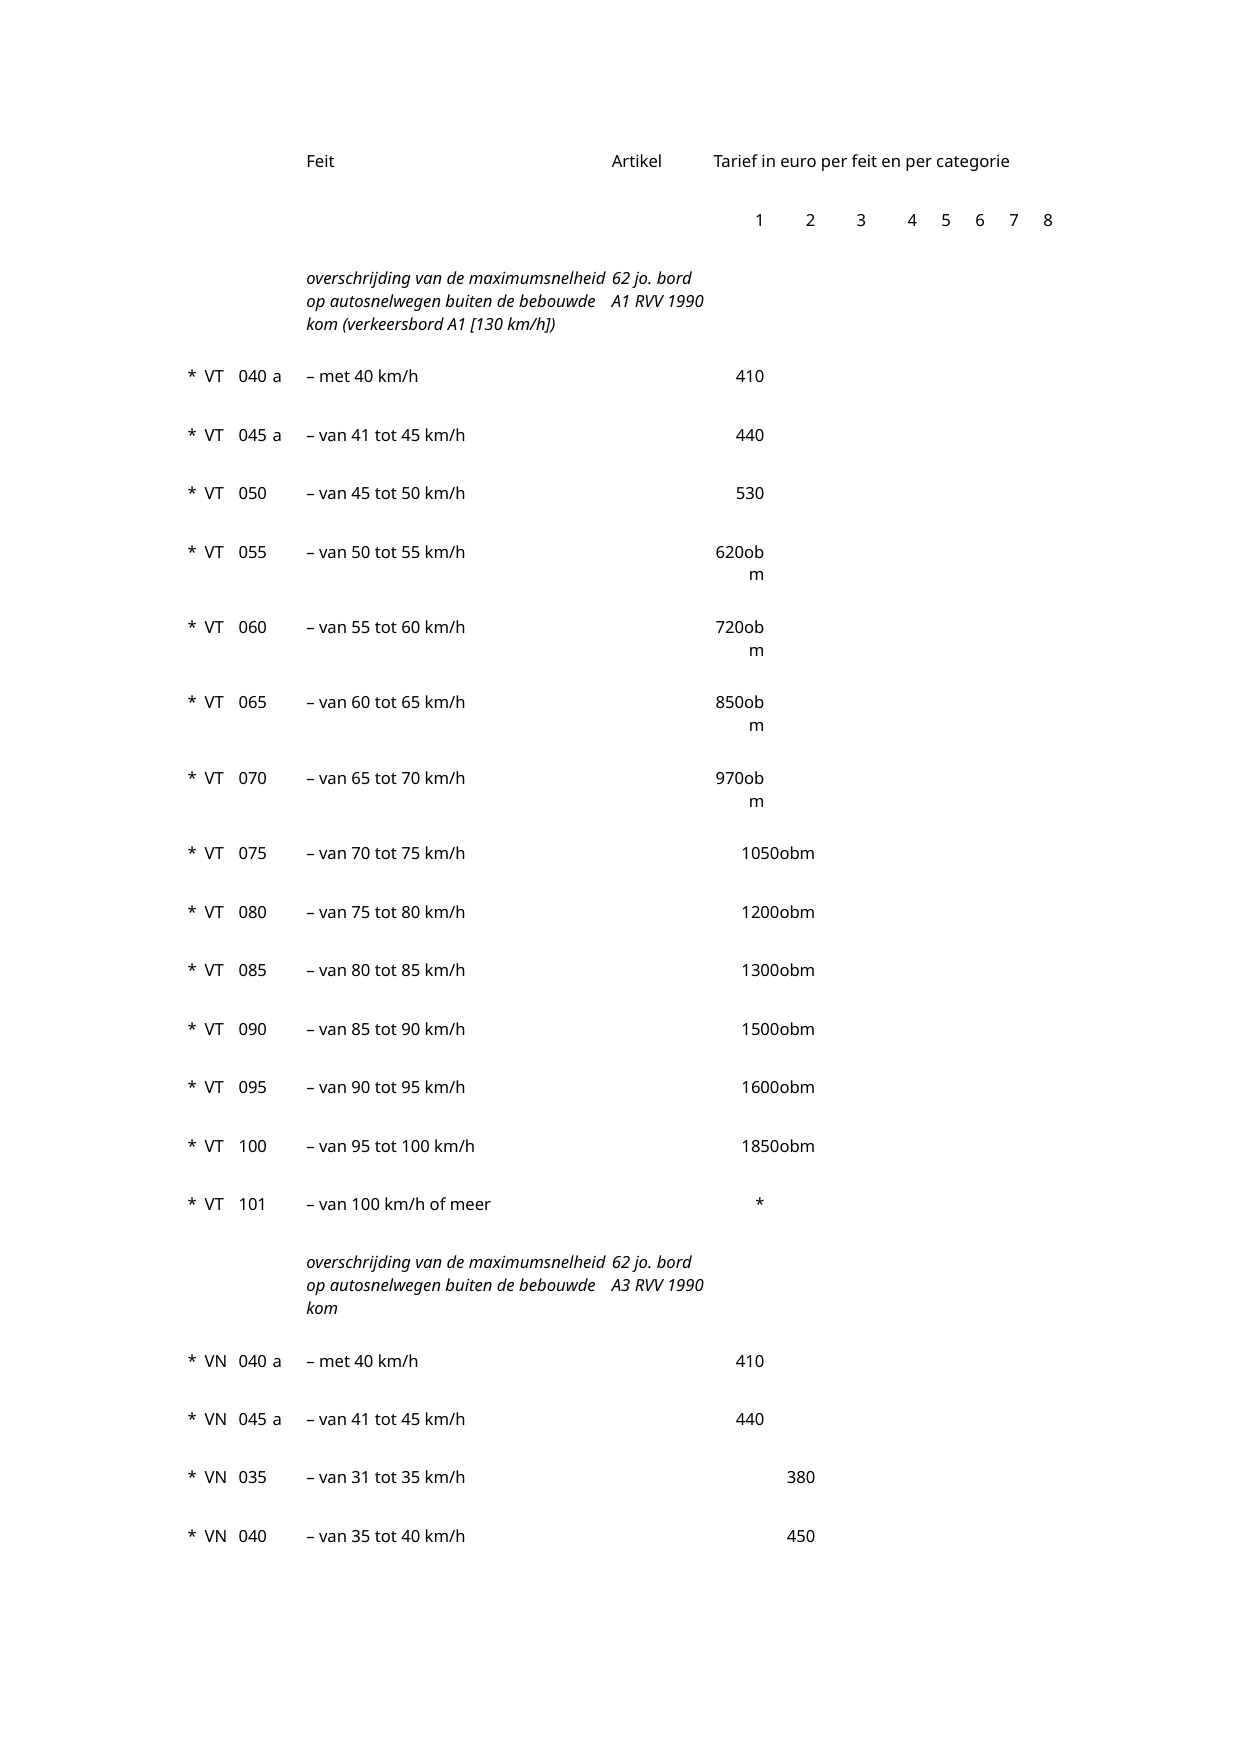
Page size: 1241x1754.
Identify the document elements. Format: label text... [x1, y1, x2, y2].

table_cell 5 [917, 209, 951, 267]
table_cell [764, 365, 815, 423]
table_cell [204, 267, 238, 365]
table_cell [866, 365, 917, 423]
table_cell [985, 424, 1019, 482]
table_cell * [188, 1076, 204, 1134]
table_cell [612, 482, 713, 540]
table_cell [1019, 1193, 1053, 1251]
table_cell 080 [238, 900, 272, 959]
table_cell * [188, 1525, 204, 1583]
table_cell [951, 900, 985, 959]
table_cell [815, 1408, 866, 1466]
table_cell 440 [713, 1408, 764, 1466]
table_cell * [188, 691, 204, 767]
table_cell 050 [238, 482, 272, 540]
table_cell [917, 365, 951, 423]
table_cell * [188, 1349, 204, 1408]
table_cell 720obm [713, 616, 764, 691]
table_cell [764, 424, 815, 482]
table_cell 3 [815, 209, 866, 267]
table_cell * [188, 1466, 204, 1524]
table_cell [272, 959, 306, 1017]
table_cell [866, 267, 917, 365]
table_cell [917, 482, 951, 540]
table_header Tarief in euro per feit en per categorie [713, 150, 1053, 208]
table_cell [951, 482, 985, 540]
table_cell [815, 616, 866, 691]
table_cell [1019, 1076, 1053, 1134]
table_cell VN [204, 1466, 238, 1524]
table_cell [985, 900, 1019, 959]
table_cell [917, 1076, 951, 1134]
table_cell 060 [238, 616, 272, 691]
table_cell [1019, 1017, 1053, 1076]
table_cell [985, 959, 1019, 1017]
table_cell [272, 482, 306, 540]
table_cell VT [204, 959, 238, 1017]
table_cell – van 65 tot 70 km/h [306, 767, 612, 842]
table_cell [272, 1251, 306, 1349]
table_header Feit [306, 150, 612, 208]
table_cell 035 [238, 1466, 272, 1524]
table_cell [272, 1017, 306, 1076]
table_cell * [188, 540, 204, 616]
table_cell VT [204, 1017, 238, 1076]
table_cell [612, 616, 713, 691]
table_cell [985, 1525, 1019, 1583]
table_cell [612, 1349, 713, 1408]
table_cell VT [204, 540, 238, 616]
table_cell [815, 1017, 866, 1076]
table_cell [985, 767, 1019, 842]
table_cell [917, 900, 951, 959]
table_cell [815, 842, 866, 900]
table_cell [612, 1017, 713, 1076]
table_cell [612, 1466, 713, 1524]
table_cell [764, 1349, 815, 1408]
table_cell [985, 1134, 1019, 1193]
table_cell [764, 767, 815, 842]
table_cell 045 [238, 424, 272, 482]
table_cell [985, 691, 1019, 767]
table_cell VT [204, 365, 238, 423]
table_cell [866, 1251, 917, 1349]
table_cell [1019, 900, 1053, 959]
table_cell [612, 1134, 713, 1193]
table_cell [951, 1466, 985, 1524]
table_cell * [188, 424, 204, 482]
table_cell [272, 616, 306, 691]
table_cell [951, 540, 985, 616]
table_cell [764, 691, 815, 767]
table_cell 410 [713, 1349, 764, 1408]
table_cell [188, 1251, 204, 1349]
table_cell [985, 540, 1019, 616]
table_cell – van 100 km/h of meer [306, 1193, 612, 1251]
table_cell [1019, 1349, 1053, 1408]
table_cell [1019, 267, 1053, 365]
table_cell [764, 267, 815, 365]
table_cell [238, 209, 272, 267]
table_cell [272, 767, 306, 842]
table_cell [815, 1525, 866, 1583]
table_cell [1019, 1466, 1053, 1524]
table_cell [815, 540, 866, 616]
table_cell [866, 1525, 917, 1583]
table_cell 450 [764, 1525, 815, 1583]
table_cell [866, 1193, 917, 1251]
table_cell 380 [764, 1466, 815, 1524]
table_cell [951, 1349, 985, 1408]
table_cell [272, 1076, 306, 1134]
table_cell [815, 767, 866, 842]
table_cell VT [204, 424, 238, 482]
table_header [204, 150, 238, 208]
table_cell [917, 267, 951, 365]
table_cell [1019, 424, 1053, 482]
table_cell [917, 1525, 951, 1583]
table_cell * [188, 1408, 204, 1466]
table_cell [272, 209, 306, 267]
table_cell [985, 1076, 1019, 1134]
table_cell VN [204, 1525, 238, 1583]
table_cell – van 85 tot 90 km/h [306, 1017, 612, 1076]
table_cell VT [204, 482, 238, 540]
table_cell [917, 1408, 951, 1466]
table_cell [985, 1193, 1019, 1251]
table_cell [985, 1466, 1019, 1524]
table_cell [815, 1349, 866, 1408]
table_cell [985, 616, 1019, 691]
table_cell * [188, 959, 204, 1017]
table_cell [764, 540, 815, 616]
table_cell [815, 1193, 866, 1251]
table_cell [917, 1349, 951, 1408]
table_cell [866, 1017, 917, 1076]
table_cell [272, 267, 306, 365]
table_cell * [188, 482, 204, 540]
table_cell 4 [866, 209, 917, 267]
table_cell [866, 767, 917, 842]
table_cell [917, 691, 951, 767]
table_cell [815, 1134, 866, 1193]
table_cell [713, 1251, 764, 1349]
table_cell 065 [238, 691, 272, 767]
table_cell [713, 1525, 764, 1583]
table_cell VN [204, 1349, 238, 1408]
table_cell 1500obm [713, 1017, 815, 1076]
table_cell 1200obm [713, 900, 815, 959]
table_cell VN [204, 1408, 238, 1466]
table_cell [612, 540, 713, 616]
table_cell [204, 1251, 238, 1349]
table_cell [951, 1134, 985, 1193]
table_cell [866, 1076, 917, 1134]
table_cell [1019, 767, 1053, 842]
table_cell 7 [985, 209, 1019, 267]
table_header [238, 150, 272, 208]
table_cell [815, 900, 866, 959]
table_cell [917, 1466, 951, 1524]
table_cell [951, 1193, 985, 1251]
table_cell [951, 1076, 985, 1134]
table_cell – van 95 tot 100 km/h [306, 1134, 612, 1193]
table_header [272, 150, 306, 208]
table_cell [985, 482, 1019, 540]
table_header Artikel [612, 150, 713, 208]
table_cell [1019, 482, 1053, 540]
table_cell [1019, 959, 1053, 1017]
table_cell [612, 365, 713, 423]
table_cell VT [204, 1134, 238, 1193]
table_cell [612, 900, 713, 959]
table_cell [951, 365, 985, 423]
table_cell [815, 1251, 866, 1349]
table_cell 2 [764, 209, 815, 267]
table_cell [612, 767, 713, 842]
table_cell 62 jo. bord A1 RVV 1990 [612, 267, 713, 365]
table_cell * [188, 1193, 204, 1251]
table_cell [815, 691, 866, 767]
table_cell [272, 842, 306, 900]
table_cell * [188, 900, 204, 959]
table_cell [272, 1134, 306, 1193]
table_cell [917, 842, 951, 900]
table_cell VT [204, 842, 238, 900]
table_cell 1 [713, 209, 764, 267]
table_cell * [188, 1017, 204, 1076]
table_cell [985, 1251, 1019, 1349]
table_cell [951, 616, 985, 691]
table_cell – van 55 tot 60 km/h [306, 616, 612, 691]
table_cell [272, 691, 306, 767]
table_cell [1019, 1134, 1053, 1193]
table_cell [985, 1349, 1019, 1408]
table_header [188, 150, 204, 208]
table_cell a [272, 1349, 306, 1408]
table_cell [866, 1134, 917, 1193]
table_cell – van 31 tot 35 km/h [306, 1466, 612, 1524]
table_cell [764, 1408, 815, 1466]
table_cell [985, 267, 1019, 365]
table_cell [815, 267, 866, 365]
table_cell [612, 424, 713, 482]
table_cell [306, 209, 612, 267]
table_cell 620obm [713, 540, 764, 616]
table_cell [188, 209, 204, 267]
table_cell – van 41 tot 45 km/h [306, 424, 612, 482]
table_cell a [272, 424, 306, 482]
table_cell [815, 482, 866, 540]
table_cell [188, 267, 204, 365]
table_cell overschrijding van de maximumsnelheid op autosnelwegen buiten de bebouwde kom (verkeersbord A1 [130 km/h]) [306, 267, 612, 365]
table_cell [1019, 691, 1053, 767]
table_cell [764, 482, 815, 540]
table_cell – van 80 tot 85 km/h [306, 959, 612, 1017]
table_cell [866, 616, 917, 691]
table_cell VT [204, 767, 238, 842]
table_cell [917, 959, 951, 1017]
table_cell [815, 1076, 866, 1134]
table_cell [866, 900, 917, 959]
table_cell [272, 1525, 306, 1583]
table_cell [815, 1466, 866, 1524]
table_cell [866, 540, 917, 616]
table_cell – met 40 km/h [306, 1349, 612, 1408]
table_cell 055 [238, 540, 272, 616]
table_cell * [188, 616, 204, 691]
table_cell * [188, 842, 204, 900]
table_cell [1019, 1525, 1053, 1583]
table_cell 440 [713, 424, 764, 482]
table_cell [951, 767, 985, 842]
table_cell [985, 365, 1019, 423]
table_cell [866, 1349, 917, 1408]
table_cell [951, 267, 985, 365]
table_cell 040 [238, 1349, 272, 1408]
table_cell [951, 691, 985, 767]
table_cell 1600obm [713, 1076, 815, 1134]
table_cell [866, 424, 917, 482]
table_cell [951, 1408, 985, 1466]
table_cell VT [204, 1076, 238, 1134]
table_cell [612, 1408, 713, 1466]
table_cell * [713, 1193, 764, 1251]
table_cell 970obm [713, 767, 764, 842]
table_cell [951, 1017, 985, 1076]
table_cell [1019, 365, 1053, 423]
table_cell [866, 1466, 917, 1524]
table_cell [612, 842, 713, 900]
table_cell 530 [713, 482, 764, 540]
table_cell VT [204, 691, 238, 767]
table_cell [815, 959, 866, 1017]
table_cell a [272, 1408, 306, 1466]
table_cell [764, 1251, 815, 1349]
table_cell [764, 1193, 815, 1251]
table_cell [272, 900, 306, 959]
table_cell 100 [238, 1134, 272, 1193]
table_cell [951, 959, 985, 1017]
table_cell [951, 424, 985, 482]
table_cell [238, 1251, 272, 1349]
table_cell [612, 1525, 713, 1583]
table_cell 070 [238, 767, 272, 842]
table_cell [815, 424, 866, 482]
table_cell [713, 1466, 764, 1524]
table_cell 095 [238, 1076, 272, 1134]
table_cell [238, 267, 272, 365]
table_cell – van 75 tot 80 km/h [306, 900, 612, 959]
table_cell [1019, 842, 1053, 900]
table_cell – van 35 tot 40 km/h [306, 1525, 612, 1583]
table_cell [612, 1076, 713, 1134]
table_cell 62 jo. bord A3 RVV 1990 [612, 1251, 713, 1349]
table_cell 040 [238, 365, 272, 423]
table_cell overschrijding van de maximumsnelheid op autosnelwegen buiten de bebouwde kom [306, 1251, 612, 1349]
table_cell * [188, 1134, 204, 1193]
table_cell [917, 1017, 951, 1076]
table_cell VT [204, 900, 238, 959]
table_cell [951, 1251, 985, 1349]
table_cell [917, 1134, 951, 1193]
table_cell [815, 365, 866, 423]
table_cell – van 45 tot 50 km/h [306, 482, 612, 540]
table_cell – van 60 tot 65 km/h [306, 691, 612, 767]
table_cell [1019, 1251, 1053, 1349]
table_cell 1850obm [713, 1134, 815, 1193]
table_cell 045 [238, 1408, 272, 1466]
table_cell [917, 540, 951, 616]
table_cell [1019, 616, 1053, 691]
table_cell [764, 616, 815, 691]
table_cell [866, 691, 917, 767]
table_cell 6 [951, 209, 985, 267]
table_cell [985, 1017, 1019, 1076]
table_cell [917, 767, 951, 842]
table_cell VT [204, 1193, 238, 1251]
table_cell [866, 1408, 917, 1466]
table_cell [951, 1525, 985, 1583]
table_cell 1050obm [713, 842, 815, 900]
table_cell [272, 540, 306, 616]
table_cell – van 41 tot 45 km/h [306, 1408, 612, 1466]
table_cell [917, 424, 951, 482]
table_cell – van 50 tot 55 km/h [306, 540, 612, 616]
table_cell [612, 959, 713, 1017]
table_cell 085 [238, 959, 272, 1017]
table_cell [917, 1193, 951, 1251]
table_cell [866, 959, 917, 1017]
table_cell [917, 1251, 951, 1349]
table_cell [917, 616, 951, 691]
table_cell a [272, 365, 306, 423]
table_cell 1300obm [713, 959, 815, 1017]
table_cell [985, 1408, 1019, 1466]
table_cell 101 [238, 1193, 272, 1251]
table_cell – met 40 km/h [306, 365, 612, 423]
table_cell [204, 209, 238, 267]
table_cell [272, 1466, 306, 1524]
table_cell – van 90 tot 95 km/h [306, 1076, 612, 1134]
table_cell * [188, 365, 204, 423]
table_cell [951, 842, 985, 900]
table_cell VT [204, 616, 238, 691]
table_cell 075 [238, 842, 272, 900]
table_cell [272, 1193, 306, 1251]
table_cell – van 70 tot 75 km/h [306, 842, 612, 900]
table_cell [1019, 540, 1053, 616]
table_cell [866, 482, 917, 540]
table_cell [866, 842, 917, 900]
table_cell * [188, 767, 204, 842]
table_cell [612, 1193, 713, 1251]
table_cell 850obm [713, 691, 764, 767]
table_cell 8 [1019, 209, 1053, 267]
table_cell [985, 842, 1019, 900]
table_cell 040 [238, 1525, 272, 1583]
table_cell 410 [713, 365, 764, 423]
table_cell [612, 691, 713, 767]
table_cell [713, 267, 764, 365]
table_cell [612, 209, 713, 267]
table_cell 090 [238, 1017, 272, 1076]
table_cell [1019, 1408, 1053, 1466]
